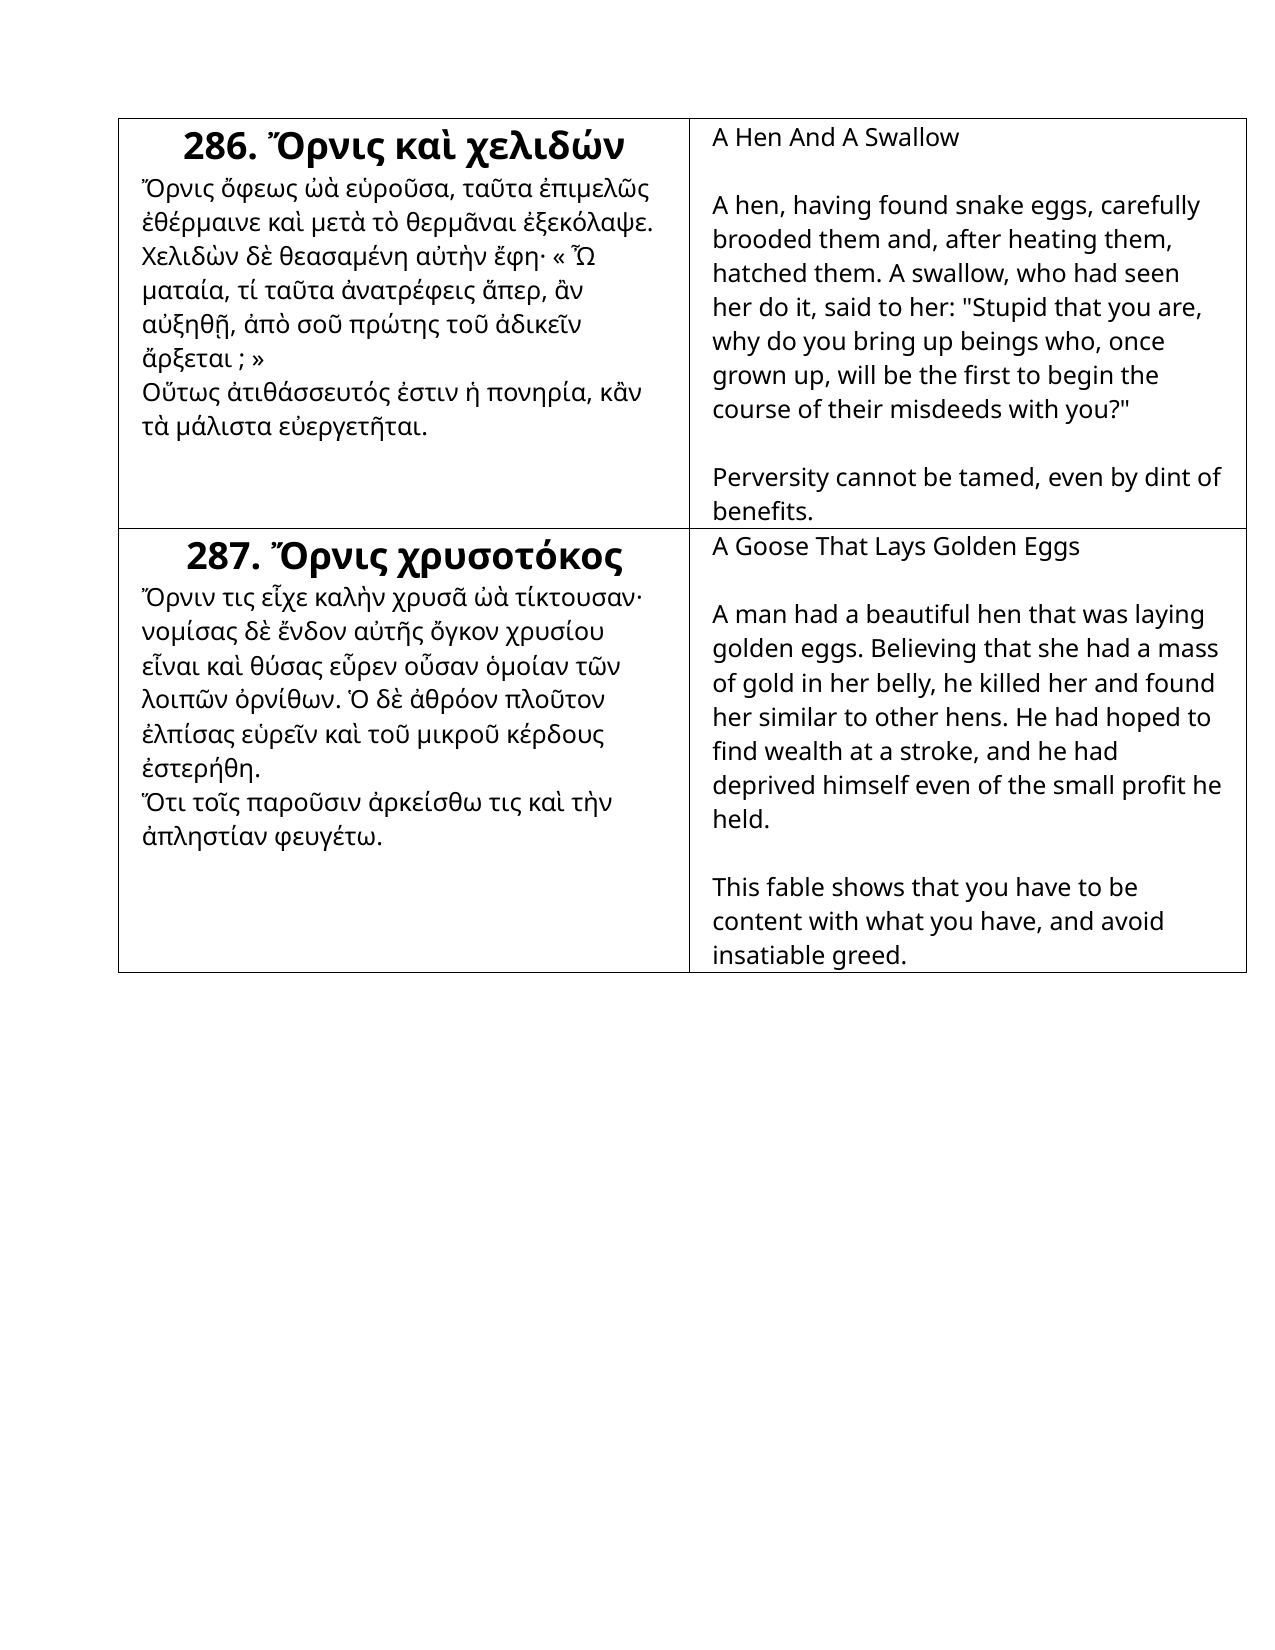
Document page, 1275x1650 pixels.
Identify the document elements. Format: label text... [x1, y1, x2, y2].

table_cell 286. Ὄρνις καὶ χελιδών Ὄρνις ὄφεως ὠὰ εὑροῦσα, ταῦτα ἐπιμελῶς ἐθέρμαινε καὶ μετὰ τὸ θερμᾶναι ἐξεκόλαψε. Χελιδὼν δὲ θεασαμένη αὐτὴν ἔφη· « Ὦ ματαία, τί ταῦτα ἀνατρέφεις ἅπερ, ἂν αὐξηθῇ, ἀπὸ σοῦ πρώτης τοῦ ἀδικεῖν ἄρξεται ; » Οὕτως ἀτιθάσσευτός ἐστιν ἡ πονηρία, κἂν τὰ μάλιστα εὐεργετῆται. [119, 119, 689, 528]
table_cell A Hen And A Swallow A hen, having found snake eggs, carefully brooded them and, after heating them, hatched them. A swallow, who had seen her do it, said to her: "Stupid that you are, why do you bring up beings who, once grown up, will be the first to begin the course of their misdeeds with you?" Perversity cannot be tamed, even by dint of benefits. [690, 119, 1246, 528]
table_cell 287. Ὄρνις χρυσοτόκος Ὄρνιν τις εἶχε καλὴν χρυσᾶ ὠὰ τίκτουσαν· νομίσας δὲ ἔνδον αὐτῆς ὄγκον χρυσίου εἶναι καὶ θύσας εὗρεν οὖσαν ὁμοίαν τῶν λοιπῶν ὀρνίθων. Ὁ δὲ ἀθρόον πλοῦτον ἐλπίσας εὑρεῖν καὶ τοῦ μικροῦ κέρδους ἐστερήθη. Ὅτι τοῖς παροῦσιν ἀρκείσθω τις καὶ τὴν ἀπληστίαν φευγέτω. [119, 529, 689, 972]
table_cell A Goose That Lays Golden Eggs A man had a beautiful hen that was laying golden eggs. Believing that she had a mass of gold in her belly, he killed her and found her similar to other hens. He had hoped to find wealth at a stroke, and he had deprived himself even of the small profit he held. This fable shows that you have to be content with what you have, and avoid insatiable greed. [690, 529, 1246, 972]
